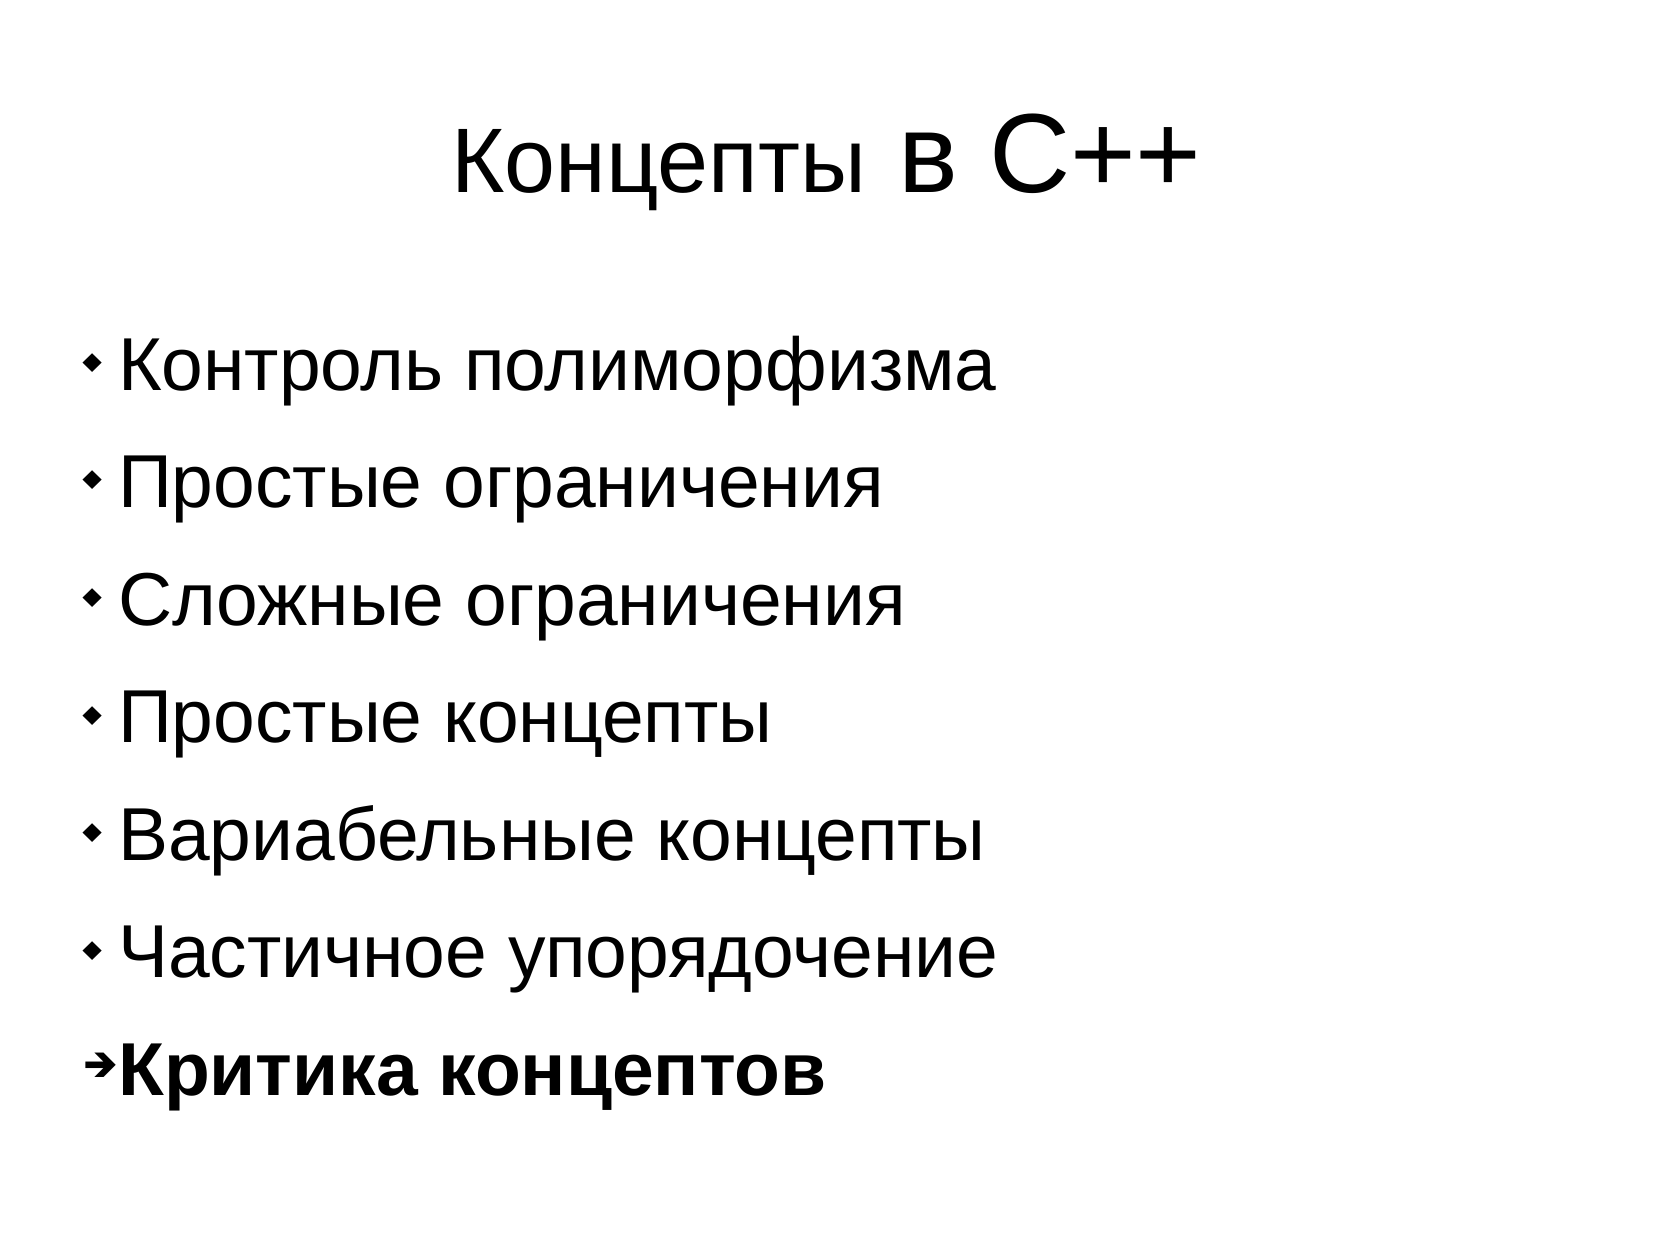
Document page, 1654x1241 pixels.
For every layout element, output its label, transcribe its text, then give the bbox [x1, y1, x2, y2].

title Концепты в C++ [82, 49, 1571, 257]
subtitle Контроль полиморфизма Простые ограничения Сложные ограничения Простые концепты Вариабельные концепты Частичное упорядочение Критика концептов [82, 290, 1571, 1111]
